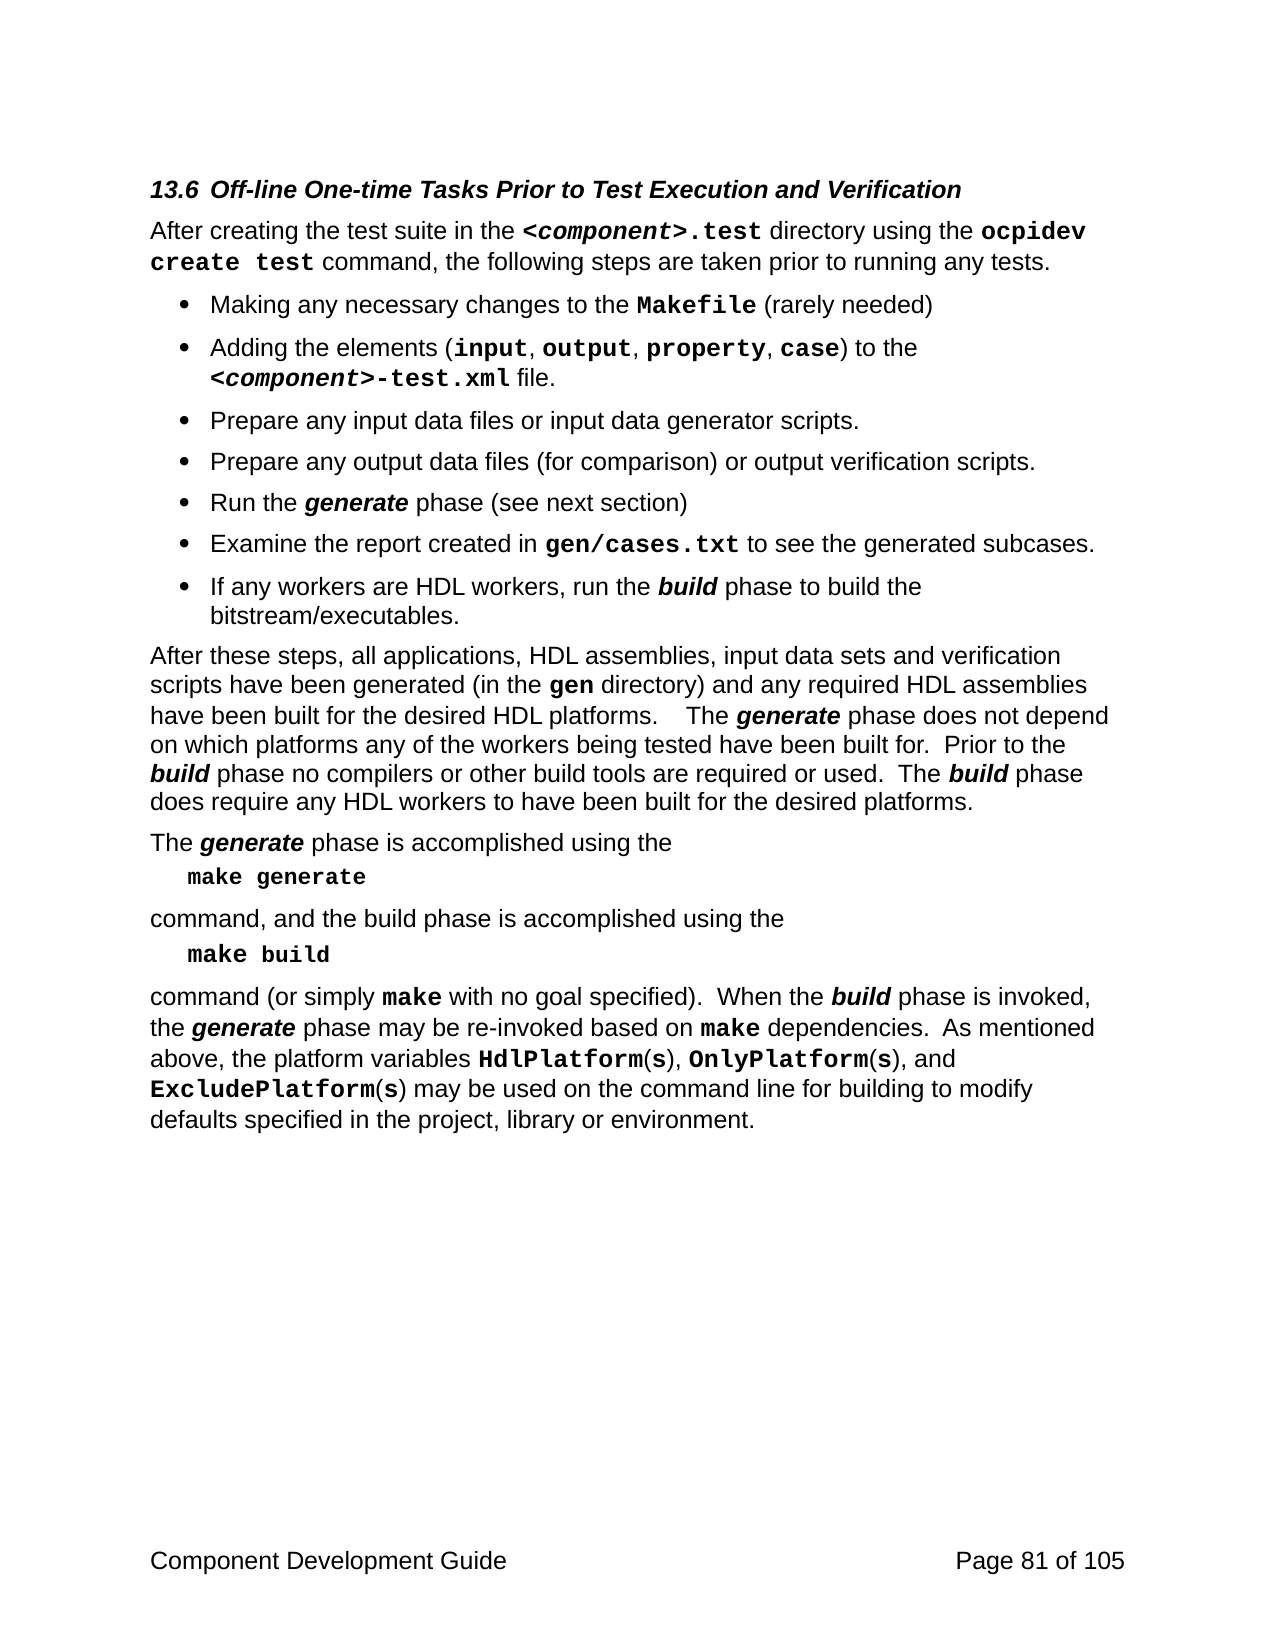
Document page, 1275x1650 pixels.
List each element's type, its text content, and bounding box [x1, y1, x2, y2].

subtitle Off-line One-time Tasks Prior to Test Execution and Verification [150, 175, 1125, 204]
text command, and the build phase is accomplished using the [150, 904, 1125, 932]
list Run the generate phase (see next section) [180, 488, 1125, 517]
text After creating the test suite in the <component>.test directory using the ocpidev create test command, the following steps are taken prior to running any tests. [150, 216, 1125, 278]
text command (or simply make with no goal specified). When the build phase is invoked, the generate phase may be re-invoked based on make dependencies. As mentioned above, the platform variables HdlPlatform(s), OnlyPlatform(s), and ExcludePlatform(s) may be used on the command line for building to modify defaults specified in the project, library or environment. [150, 982, 1125, 1134]
list Prepare any output data files (for comparison) or output verification scripts. [180, 447, 1125, 476]
list Making any necessary changes to the Makefile (rarely needed) [180, 289, 1125, 321]
list If any workers are HDL workers, run the build phase to build the bitstream/executables. [180, 572, 1125, 629]
text make build [187, 941, 1125, 970]
text After these steps, all applications, HDL assemblies, input data sets and verification scripts have been generated (in the gen directory) and any required HDL assemblies have been built for the desired HDL platforms. The generate phase does not depend on which platforms any of the workers being tested have been built for. Prior to the build phase no compilers or other build tools are required or used. The build phase does require any HDL workers to have been built for the desired platforms. [150, 641, 1125, 816]
text The generate phase is accomplished using the [150, 828, 1125, 857]
list Adding the elements (input, output, property, case) to the <component>-test.xml file. [180, 332, 1125, 394]
text make generate [187, 866, 1125, 892]
list Prepare any input data files or input data generator scripts. [180, 406, 1125, 435]
list Examine the report created in gen/cases.txt to see the generated subcases. [180, 529, 1125, 560]
